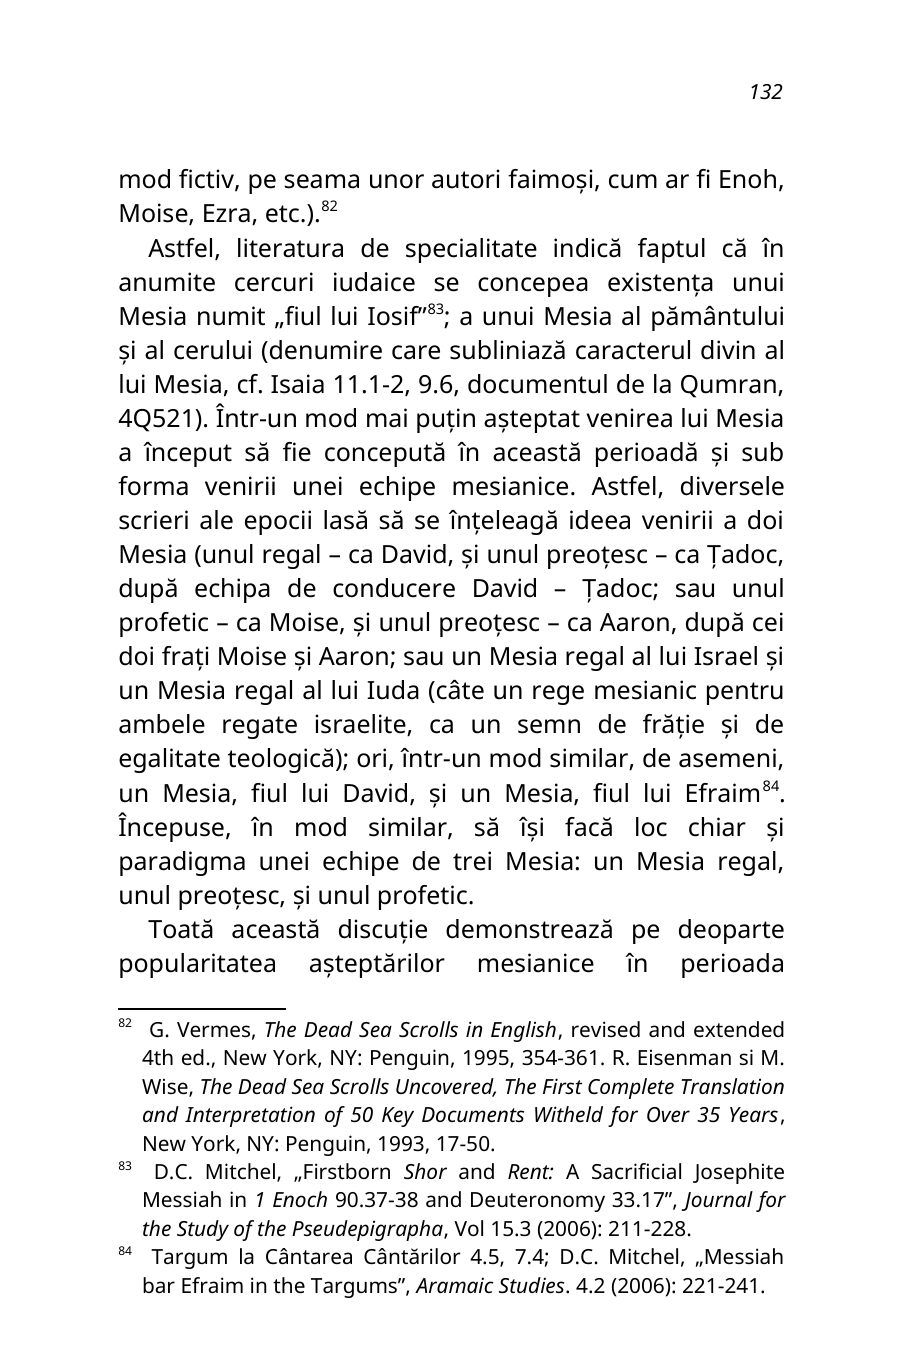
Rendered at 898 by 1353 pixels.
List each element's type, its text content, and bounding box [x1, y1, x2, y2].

text Astfel, literatura de specialitate indică faptul că în anumite cercuri iudaice se concepea existenţa unui Mesia numit „fiul lui Iosif”; a unui Mesia al pământului şi al cerului (denumire care subliniază caracterul divin al lui Mesia, cf. Isaia 11.1-2, 9.6, documentul de la Qumran, 4Q521). Într-un mod mai puţin aşteptat venirea lui Mesia a început să fie concepută în această perioadă şi sub forma venirii unei echipe mesianice. Astfel, diversele scrieri ale epocii lasă să se înţeleagă ideea venirii a doi Mesia (unul regal – ca David, şi unul preoţesc – ca Ţadoc, după echipa de conducere David – Ţadoc; sau unul profetic – ca Moise, şi unul preoţesc – ca Aaron, după cei doi fraţi Moise şi Aaron; sau un Mesia regal al lui Israel şi un Mesia regal al lui Iuda (câte un rege mesianic pentru ambele regate israelite, ca un semn de frăţie şi de egalitate teologică); ori, într-un mod similar, de asemeni, un Mesia, fiul lui David, şi un Mesia, fiul lui Efraim. Începuse, în mod similar, să îşi facă loc chiar şi paradigma unei echipe de trei Mesia: un Mesia regal, unul preoţesc, şi unul profetic. [118, 230, 786, 911]
text Targum la Cântarea Cântărilor 4.5, 7.4; D.C. Mitchel, „Messiah bar Efraim in the Targums”, Aramaic Studies. 4.2 (2006): 221-241. [118, 1242, 786, 1299]
text G. Vermes, The Dead Sea Scrolls in English, revised and extended 4th ed., New York, NY: Penguin, 1995, 354-361. R. Eisenman si M. Wise, The Dead Sea Scrolls Uncovered, The First Complete Translation and Interpretation of 50 Key Documents Witheld for Over 35 Years, New York, NY: Penguin, 1993, 17-50. [118, 1015, 786, 1157]
text Toată această discuţie demonstrează pe deoparte popularitatea aşteptărilor mesianice în perioada [118, 911, 786, 979]
text D.C. Mitchel, „Firstborn Shor and Rent: A Sacrificial Josephite Messiah in 1 Enoch 90.37-38 and Deuteronomy 33.17”, Journal for the Study of the Pseudepigrapha, Vol 15.3 (2006): 211-228. [118, 1157, 786, 1242]
text mod fictiv, pe seama unor autori faimoşi, cum ar fi Enoh, Moise, Ezra, etc.). [118, 162, 786, 230]
